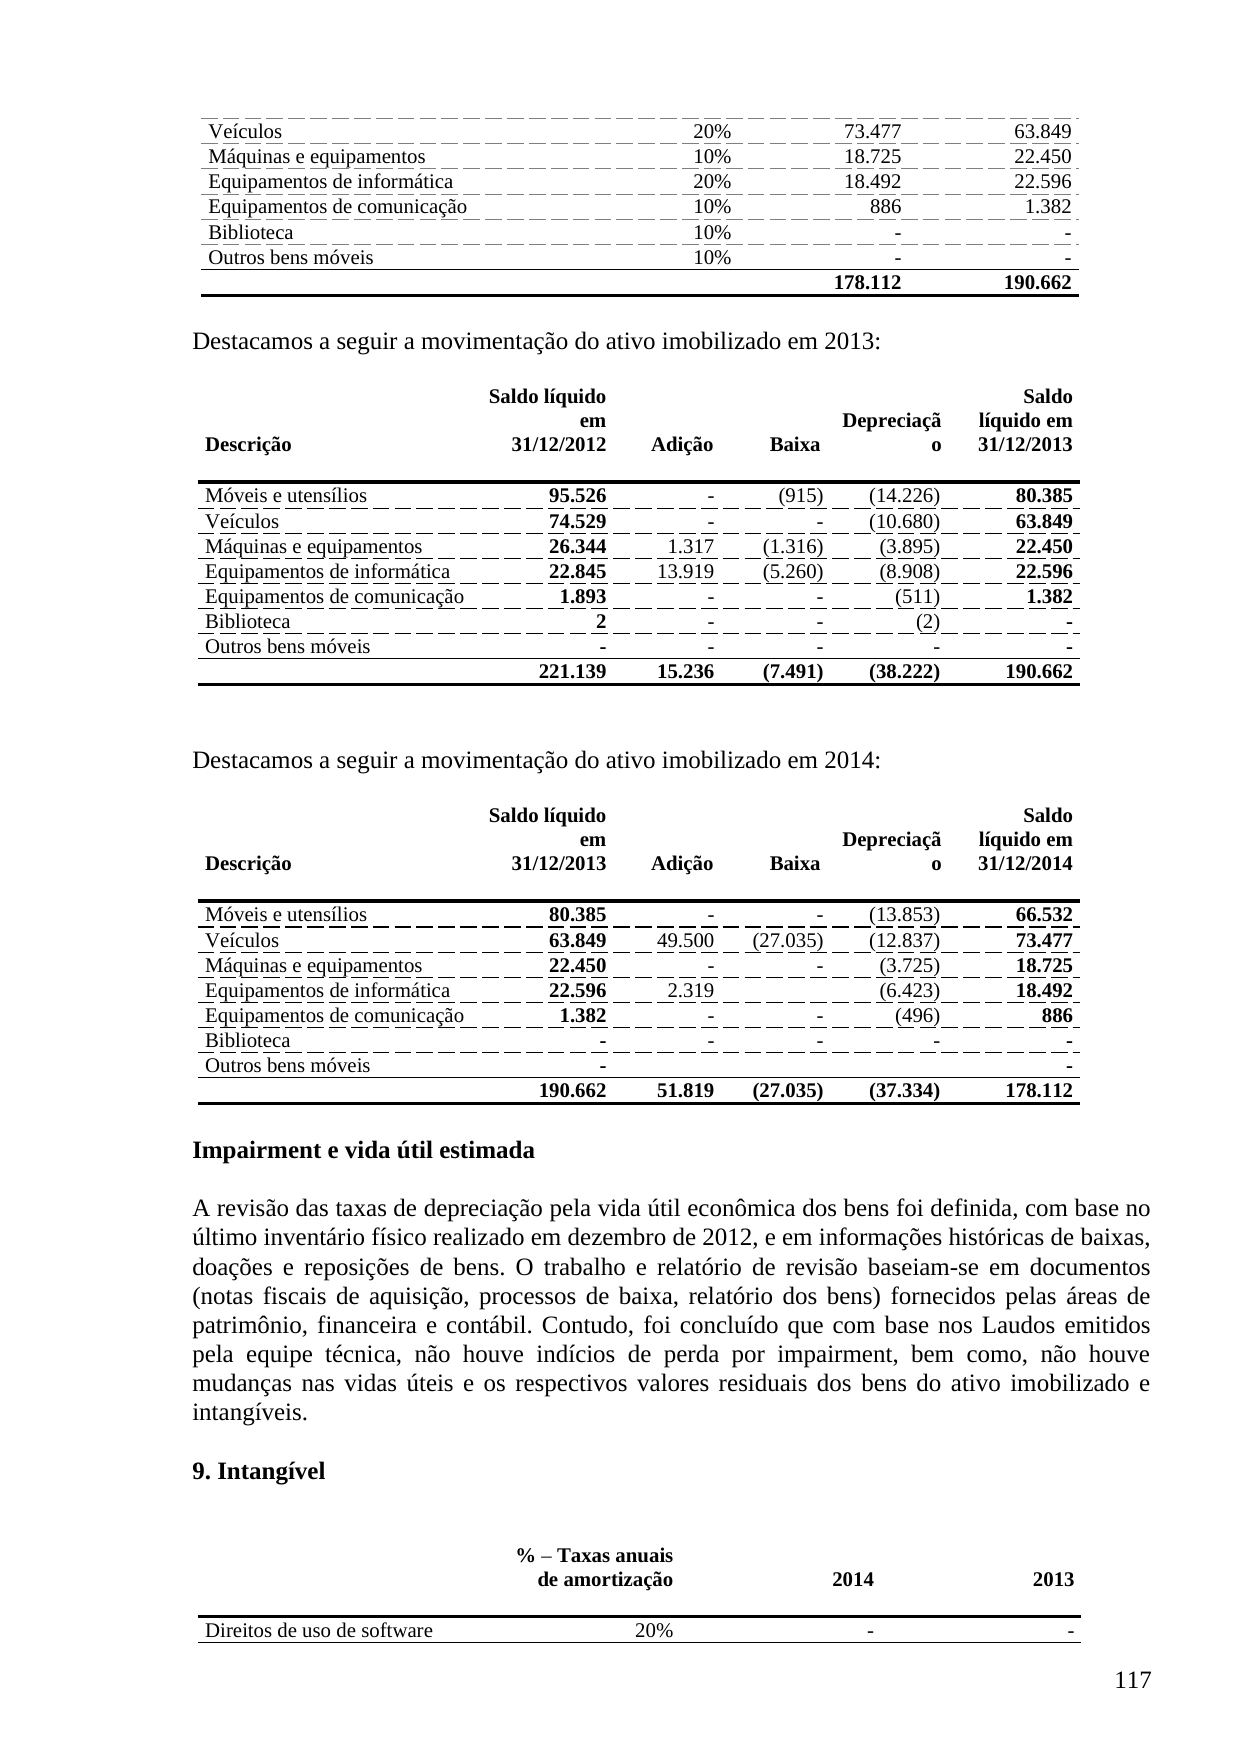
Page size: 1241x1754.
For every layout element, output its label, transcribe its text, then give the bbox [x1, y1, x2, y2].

table_cell Outros bens móveis [198, 633, 480, 658]
table_cell [828, 456, 949, 480]
table_header Adição [614, 384, 721, 456]
table_cell - [721, 1027, 828, 1052]
table_cell 190.662 [480, 1078, 613, 1102]
table_cell [198, 1078, 480, 1102]
table_cell - [614, 583, 721, 608]
table_cell [201, 270, 738, 294]
table_header % – Taxas anuais de amortização [495, 1543, 680, 1591]
table_header Descrição [198, 803, 480, 875]
table_cell - [949, 633, 1080, 658]
table_cell [949, 875, 1080, 899]
table_cell 49.500 [614, 926, 721, 952]
table_cell 221.139 [480, 659, 613, 683]
table_cell 2.319 [614, 977, 721, 1002]
table_cell (2) [828, 608, 949, 633]
table_cell Equipamentos de informática [198, 977, 480, 1002]
table_cell - [480, 1052, 613, 1077]
table_cell - [721, 508, 828, 533]
table_cell - [721, 583, 828, 608]
table_cell [949, 456, 1080, 480]
table_header Adição [614, 803, 721, 875]
table_cell (13.853) [828, 903, 949, 926]
table_cell Equipamentos de informática [198, 558, 480, 583]
title 9. Intangível [192, 1456, 1152, 1484]
table_cell 22.596 [480, 977, 613, 1002]
table_cell 95.526 [480, 484, 613, 507]
table_cell - [614, 508, 721, 533]
table_cell 1.382 [909, 194, 1078, 218]
table_cell [614, 875, 721, 899]
table_cell [721, 456, 828, 480]
table_cell - [909, 244, 1078, 269]
table_cell (6.423) [828, 977, 949, 1002]
table_cell 190.662 [949, 659, 1080, 683]
table_cell (37.334) [828, 1078, 949, 1102]
table_cell (3.725) [828, 952, 949, 977]
table_cell 1.893 [480, 583, 613, 608]
table_cell - [614, 608, 721, 633]
table_cell Biblioteca [198, 608, 480, 633]
table_cell (3.895) [828, 533, 949, 558]
table_cell 63.849 [480, 926, 613, 952]
table_cell (7.491) [721, 659, 828, 683]
table_cell 1.382 [949, 583, 1080, 608]
table_cell Veículos [198, 926, 480, 952]
table_cell - [614, 952, 721, 977]
table_cell [198, 1591, 494, 1615]
table_cell 15.236 [614, 659, 721, 683]
table_cell - [480, 633, 613, 658]
table_header Descrição [198, 384, 480, 456]
table_cell Veículos [198, 508, 480, 533]
table_cell (38.222) [828, 659, 949, 683]
table_cell 73.477 [949, 926, 1080, 952]
table_cell 26.344 [480, 533, 613, 558]
table_header Saldo líquido em 31/12/2013 [949, 384, 1080, 456]
table_cell 10% [569, 219, 738, 244]
table_cell - [828, 1027, 949, 1052]
table_cell 10% [569, 143, 738, 168]
text A revisão das taxas de depreciação pela vida útil econômica dos bens foi definida, com base no último inventário físico realizado em dezembro de 2012, e em informações históricas de baixas, doações e reposições de bens. O trabalho e relatório de revisão baseiam-se em documentos (notas fiscais de aquisição, processos de baixa, relatório dos bens) fornecidos pelas áreas de patrimônio, financeira e contábil. Contudo, foi concluído que com base nos Laudos emitidos pela equipe técnica, não houve indícios de perda por impairment, bem como, não houve mudanças nas vidas úteis e os respectivos valores residuais dos bens do ativo imobilizado e intangíveis. [192, 1193, 1152, 1426]
table_cell - [881, 1618, 1081, 1642]
table_header Saldo líquido em 31/12/2012 [480, 384, 613, 456]
table_cell - [721, 633, 828, 658]
table_cell 18.725 [739, 143, 908, 168]
table_cell [721, 1052, 828, 1077]
table_header Saldo líquido em 31/12/2014 [949, 803, 1080, 875]
table_cell [198, 875, 480, 899]
table_cell 20% [569, 118, 738, 143]
table_cell 22.450 [949, 533, 1080, 558]
table_cell 886 [739, 194, 908, 218]
table_header Baixa [721, 384, 828, 456]
table_cell - [949, 1027, 1080, 1052]
table_cell 74.529 [480, 508, 613, 533]
table_header 2013 [881, 1543, 1081, 1591]
table_cell 80.385 [480, 903, 613, 926]
table_cell (496) [828, 1002, 949, 1027]
table_cell Equipamentos de comunicação [198, 583, 480, 608]
table_cell - [949, 1052, 1080, 1077]
table_cell 73.477 [739, 118, 908, 143]
table_cell 80.385 [949, 484, 1080, 507]
table_cell Outros bens móveis [201, 244, 568, 269]
table_cell [881, 1591, 1081, 1615]
table_cell Equipamentos de comunicação [198, 1002, 480, 1027]
table_header Baixa [721, 803, 828, 875]
table_cell - [949, 608, 1080, 633]
table_cell 13.919 [614, 558, 721, 583]
table_cell 18.492 [949, 977, 1080, 1002]
table_cell - [614, 903, 721, 926]
table_cell Outros bens móveis [198, 1052, 480, 1077]
table_cell - [614, 1027, 721, 1052]
table_cell 10% [569, 244, 738, 269]
table_cell 66.532 [949, 903, 1080, 926]
table_cell - [614, 484, 721, 507]
table_cell [614, 1052, 721, 1077]
table_cell (12.837) [828, 926, 949, 952]
table_cell [680, 1591, 881, 1615]
table_cell [828, 1052, 949, 1077]
table_cell Equipamentos de comunicação [201, 194, 568, 218]
table_cell [480, 875, 613, 899]
table_cell (27.035) [721, 926, 828, 952]
table_cell [198, 456, 480, 480]
table_cell - [721, 1002, 828, 1027]
table_cell Equipamentos de informática [201, 168, 568, 193]
table_cell [480, 456, 613, 480]
table_cell 63.849 [949, 508, 1080, 533]
table_cell [828, 875, 949, 899]
table_cell 22.596 [909, 168, 1078, 193]
table_cell [495, 1591, 680, 1615]
table_cell [198, 659, 480, 683]
table_cell - [739, 219, 908, 244]
table_cell - [614, 633, 721, 658]
table_cell 22.845 [480, 558, 613, 583]
table_header Saldo líquido em 31/12/2013 [480, 803, 613, 875]
table_cell Móveis e utensílios [198, 484, 480, 507]
table_cell (511) [828, 583, 949, 608]
table_cell Máquinas e equipamentos [198, 533, 480, 558]
table_cell (10.680) [828, 508, 949, 533]
text Impairment e vida útil estimada [192, 1134, 1152, 1164]
table_cell 1.317 [614, 533, 721, 558]
table_cell Direitos de uso de software [198, 1618, 494, 1642]
table_cell 18.492 [739, 168, 908, 193]
table_cell - [614, 1002, 721, 1027]
table_cell (1.316) [721, 533, 828, 558]
table_cell [721, 875, 828, 899]
table_cell - [739, 244, 908, 269]
table_cell (14.226) [828, 484, 949, 507]
table_cell [721, 977, 828, 1002]
table_cell (27.035) [721, 1078, 828, 1102]
table_cell 886 [949, 1002, 1080, 1027]
text Destacamos a seguir a movimentação do ativo imobilizado em 2014: [192, 745, 1152, 774]
table_cell 178.112 [949, 1078, 1080, 1102]
table_cell Máquinas e equipamentos [201, 143, 568, 168]
table_cell 20% [495, 1618, 680, 1642]
table_cell - [909, 219, 1078, 244]
table_cell - [721, 903, 828, 926]
table_cell 10% [569, 194, 738, 218]
table_header Depreciação [828, 803, 949, 875]
table_cell - [828, 633, 949, 658]
table_cell 63.849 [909, 118, 1078, 143]
table_cell (915) [721, 484, 828, 507]
table_cell 178.112 [739, 270, 908, 294]
text Destacamos a seguir a movimentação do ativo imobilizado em 2013: [192, 326, 1152, 355]
table_cell 190.662 [909, 270, 1078, 294]
table_cell 51.819 [614, 1078, 721, 1102]
table_header 2014 [680, 1543, 881, 1591]
table_header [198, 1543, 494, 1591]
table_cell Móveis e utensílios [198, 903, 480, 926]
table_cell 22.596 [949, 558, 1080, 583]
table_cell 1.382 [480, 1002, 613, 1027]
table_cell 22.450 [480, 952, 613, 977]
table_header Depreciação [828, 384, 949, 456]
table_cell - [480, 1027, 613, 1052]
table_cell 20% [569, 168, 738, 193]
table_cell - [680, 1618, 881, 1642]
table_cell (5.260) [721, 558, 828, 583]
table_cell [614, 456, 721, 480]
table_cell - [721, 608, 828, 633]
table_cell Veículos [201, 118, 568, 143]
table_cell 18.725 [949, 952, 1080, 977]
table_cell 22.450 [909, 143, 1078, 168]
table_cell 2 [480, 608, 613, 633]
table_cell Máquinas e equipamentos [198, 952, 480, 977]
table_cell (8.908) [828, 558, 949, 583]
table_cell - [721, 952, 828, 977]
table_cell Biblioteca [198, 1027, 480, 1052]
table_cell Biblioteca [201, 219, 568, 244]
